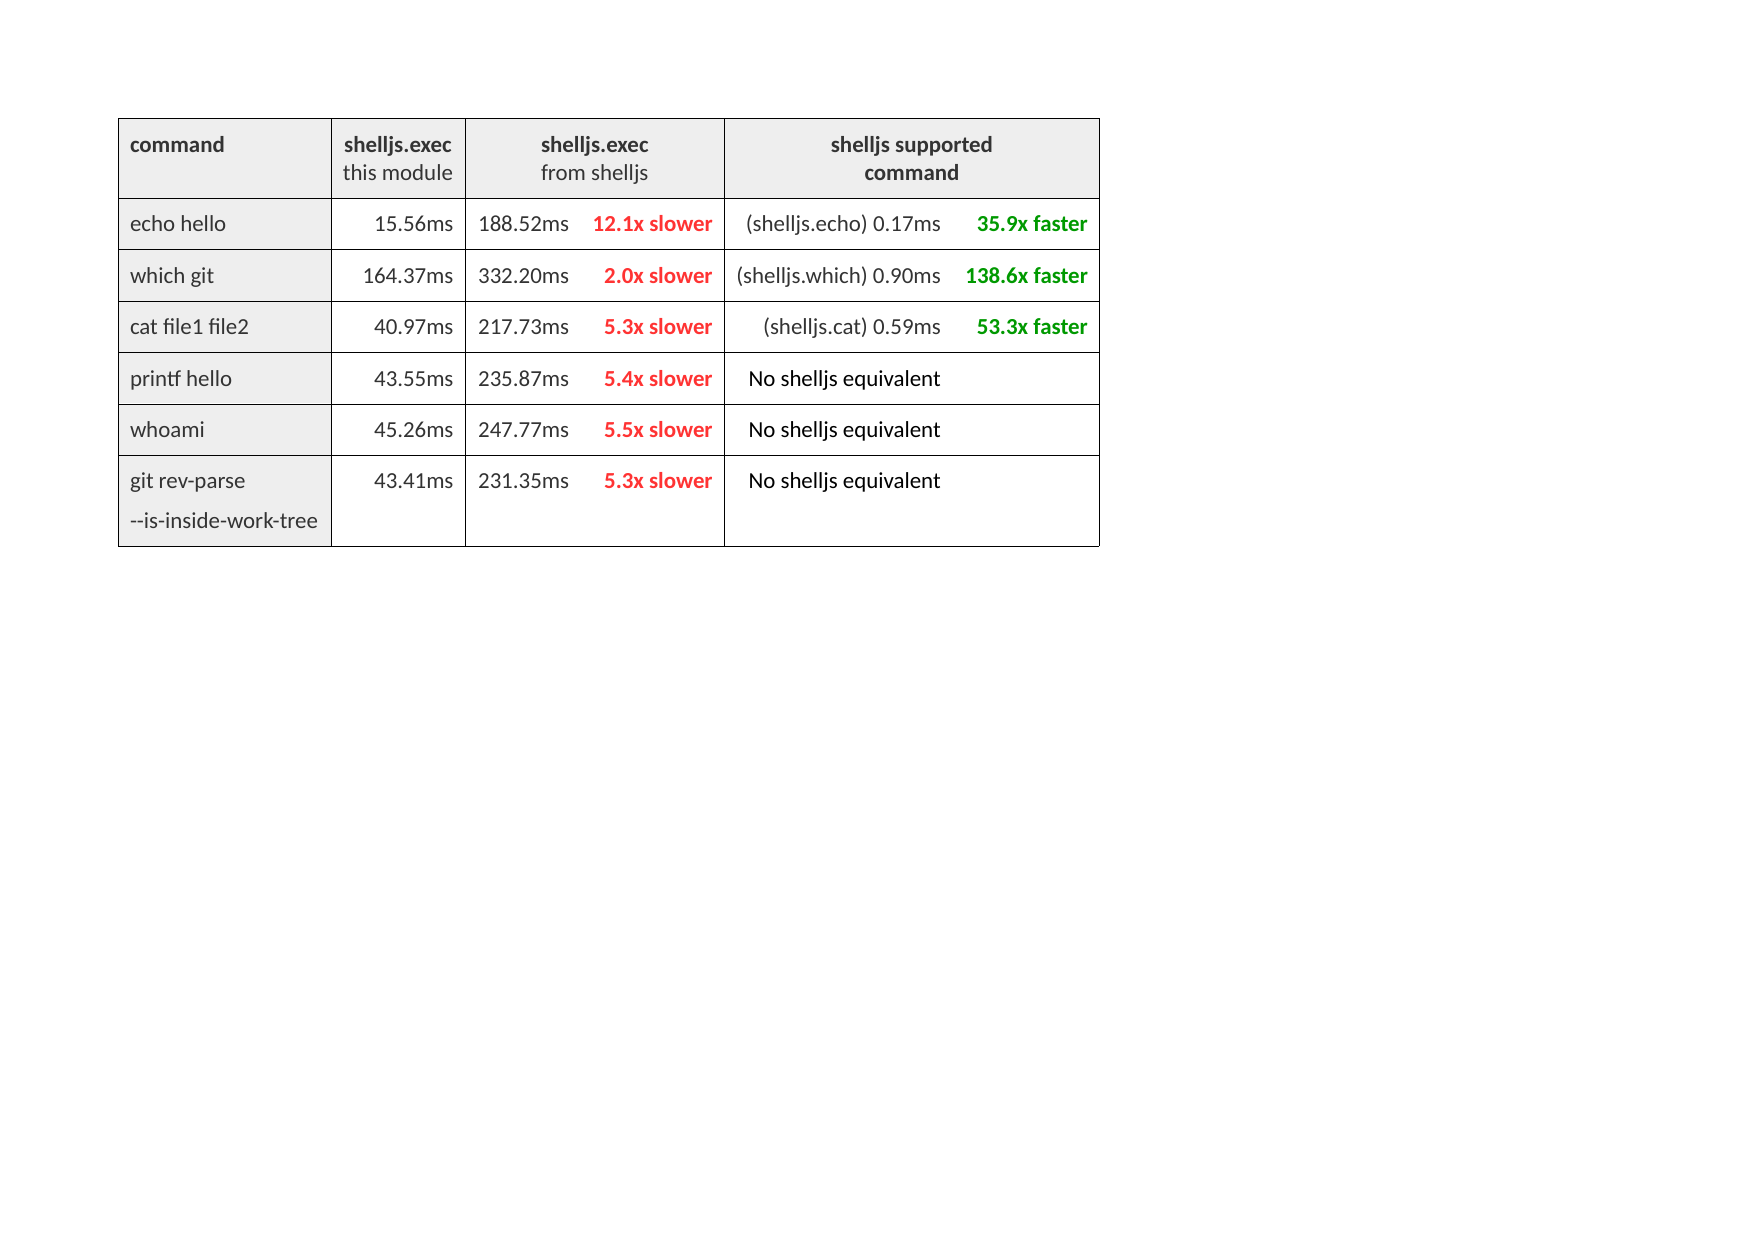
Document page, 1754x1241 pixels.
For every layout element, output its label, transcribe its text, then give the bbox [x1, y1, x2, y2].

table_cell 332.20ms [466, 250, 581, 301]
table_cell 235.87ms [466, 353, 581, 403]
table_cell (shelljs.which) 0.90ms [725, 250, 952, 301]
table_cell 247.77ms [466, 405, 581, 455]
table_header command [119, 119, 331, 198]
table_cell 188.52ms [466, 199, 581, 249]
table_cell git rev-parse --is-inside-work-tree [119, 456, 331, 546]
table_cell 5.5x slower [581, 405, 724, 455]
table_cell (shelljs.echo) 0.17ms [725, 199, 952, 249]
table_cell 138.6x faster [953, 250, 1099, 301]
table_cell No shelljs equivalent [725, 405, 952, 455]
table_cell 5.3x slower [581, 302, 724, 352]
table_cell [953, 456, 1099, 546]
table_cell 15.56ms [332, 199, 465, 249]
table_cell No shelljs equivalent [725, 456, 952, 546]
table_cell 43.41ms [332, 456, 465, 546]
table_cell cat file1 file2 [119, 302, 331, 352]
table_cell No shelljs equivalent [725, 353, 952, 403]
table_cell 5.3x slower [581, 456, 724, 546]
table_cell whoami [119, 405, 331, 455]
table_cell which git [119, 250, 331, 301]
table_cell [953, 405, 1099, 455]
table_cell (shelljs.cat) 0.59ms [725, 302, 952, 352]
table_cell 40.97ms [332, 302, 465, 352]
table_cell [953, 353, 1099, 403]
table_cell 35.9x faster [953, 199, 1099, 249]
table_header shelljs.exec from shelljs [466, 119, 724, 198]
table_cell 164.37ms [332, 250, 465, 301]
table_cell 45.26ms [332, 405, 465, 455]
table_cell 53.3x faster [953, 302, 1099, 352]
table_cell printf hello [119, 353, 331, 403]
table_cell 2.0x slower [581, 250, 724, 301]
table_header shelljs supported command [725, 119, 1099, 198]
table_cell 43.55ms [332, 353, 465, 403]
table_cell 12.1x slower [581, 199, 724, 249]
table_cell 217.73ms [466, 302, 581, 352]
table_header shelljs.exec this module [332, 119, 465, 198]
table_cell 231.35ms [466, 456, 581, 546]
table_cell echo hello [119, 199, 331, 249]
table_cell 5.4x slower [581, 353, 724, 403]
